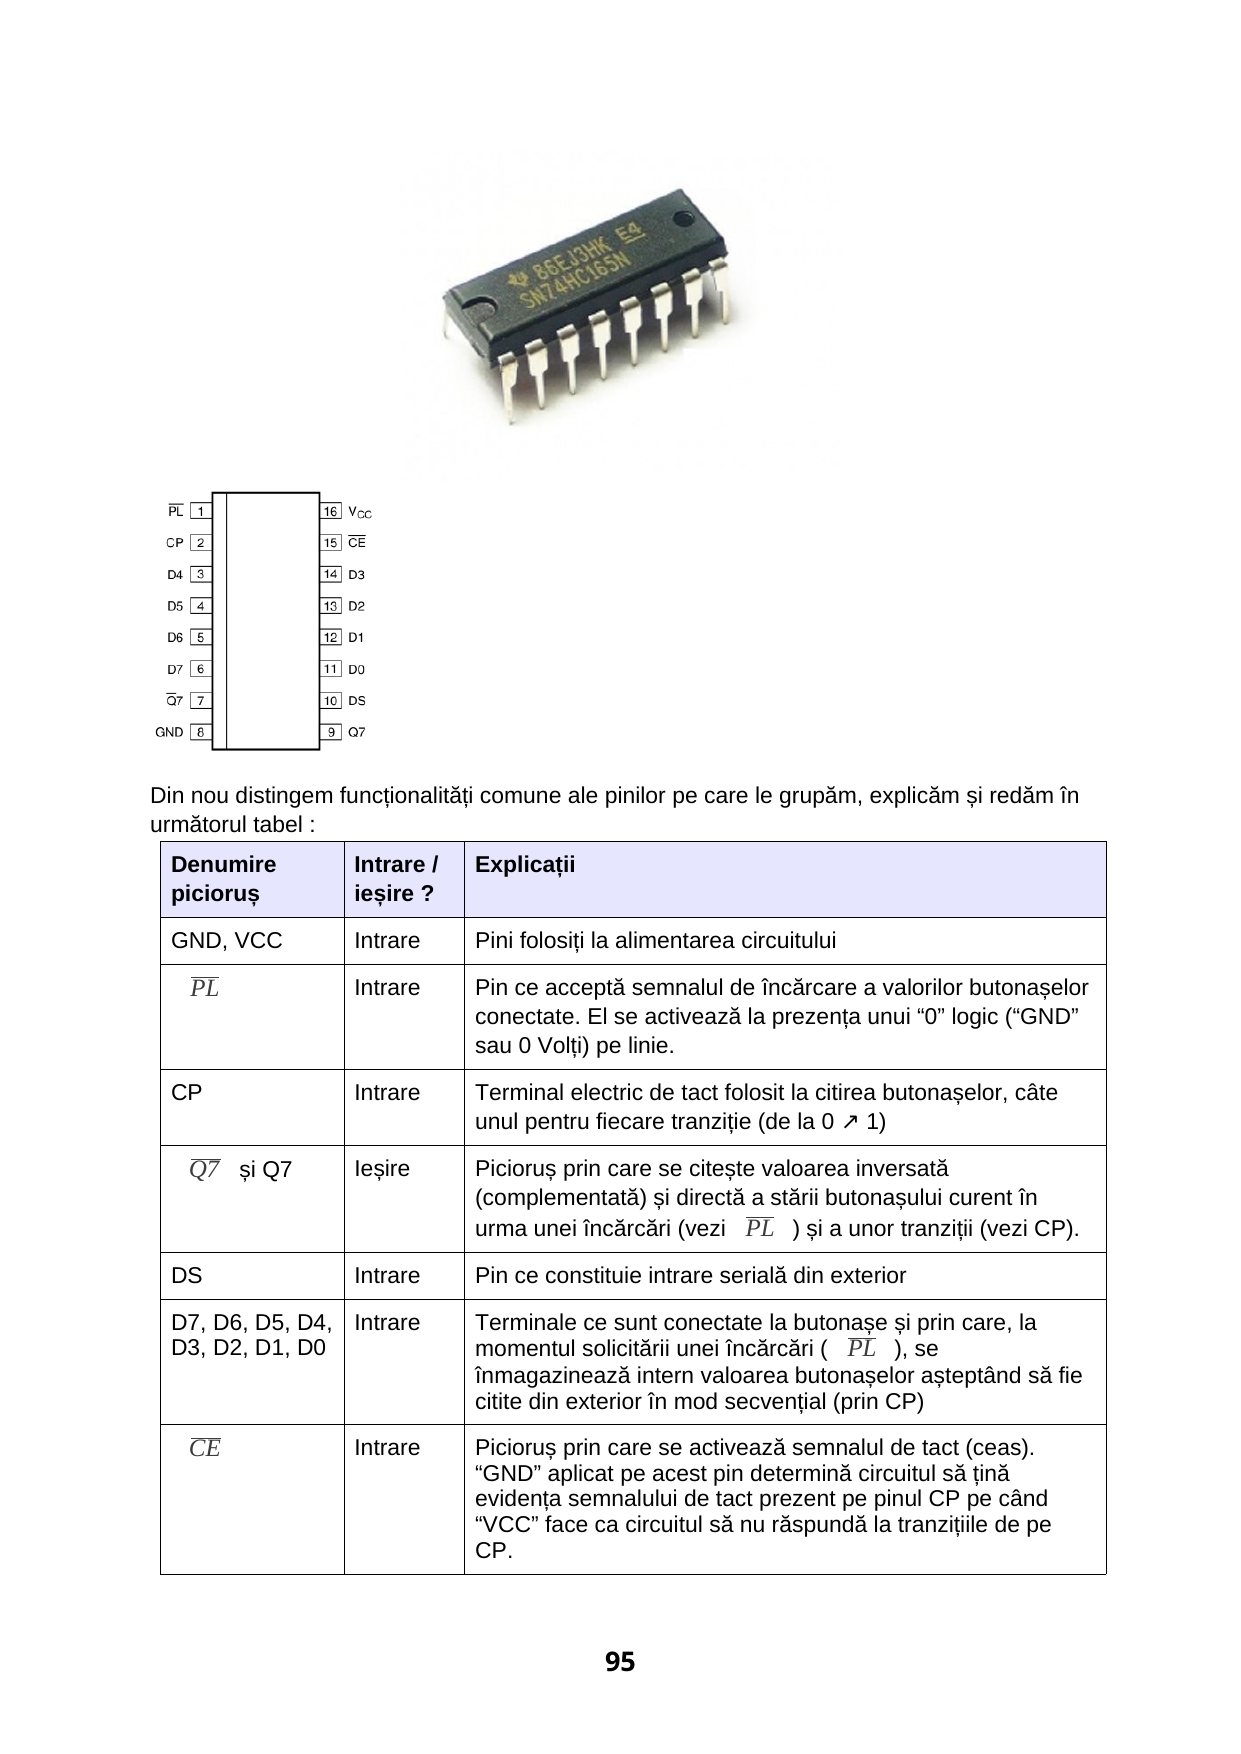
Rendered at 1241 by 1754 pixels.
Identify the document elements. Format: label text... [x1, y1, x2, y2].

table_cell Intrare [345, 1253, 464, 1299]
table_cell și Q7 [161, 1146, 344, 1252]
table_cell Intrare [345, 965, 464, 1069]
table_cell DS [161, 1253, 344, 1299]
table_cell [161, 1425, 344, 1573]
table_header Denumire picioruș [161, 842, 344, 917]
text Din nou distingem funcționalități comune ale pinilor pe care le grupăm, explicăm și redăm în următorul tabel : [150, 782, 1091, 837]
picture [150, 485, 382, 753]
table_cell Ieșire [345, 1146, 464, 1252]
table_cell Pin ce acceptă semnalul de încărcare a valorilor butonașelor conectate. El se activează la prezența unui “0” logic (“GND” sau 0 Volți) pe linie. [465, 965, 1106, 1069]
table_cell Pini folosiți la alimentarea circuitului [465, 918, 1106, 964]
table_cell GND, VCC [161, 918, 344, 964]
table_cell Picioruș prin care se citește valoarea inversată (complementată) și directă a stării butonașului curent în urma unei încărcări (vezi) și a unor tranziții (vezi CP). [465, 1146, 1106, 1252]
table_cell Terminale ce sunt conectate la butonașe și prin care, la momentul solicitării unei încărcări (), se înmagazinează intern valoarea butonașelor așteptând să fie citite din exterior în mod secvențial (prin CP) [465, 1300, 1106, 1424]
table_cell Intrare [345, 918, 464, 964]
table_cell Terminal electric de tact folosit la citirea butonașelor, câte unul pentru fiecare tranziție (de la 0 ↗ 1) [465, 1070, 1106, 1145]
table_cell Intrare [345, 1425, 464, 1573]
table_cell D7, D6, D5, D4, D3, D2, D1, D0 [161, 1300, 344, 1424]
table_cell CP [161, 1070, 344, 1145]
table_header Explicații [465, 842, 1106, 917]
table_cell Intrare [345, 1300, 464, 1424]
table_cell Pin ce constituie intrare serială din exterior [465, 1253, 1106, 1299]
table_cell [161, 965, 344, 1069]
picture [398, 150, 842, 482]
table_cell Intrare [345, 1070, 464, 1145]
table_header Intrare / ieșire ? [345, 842, 464, 917]
table_cell Picioruș prin care se activează semnalul de tact (ceas). “GND” aplicat pe acest pin determină circuitul să țină evidența semnalului de tact prezent pe pinul CP pe când “VCC” face ca circuitul să nu răspundă la tranzițiile de pe CP. [465, 1425, 1106, 1573]
